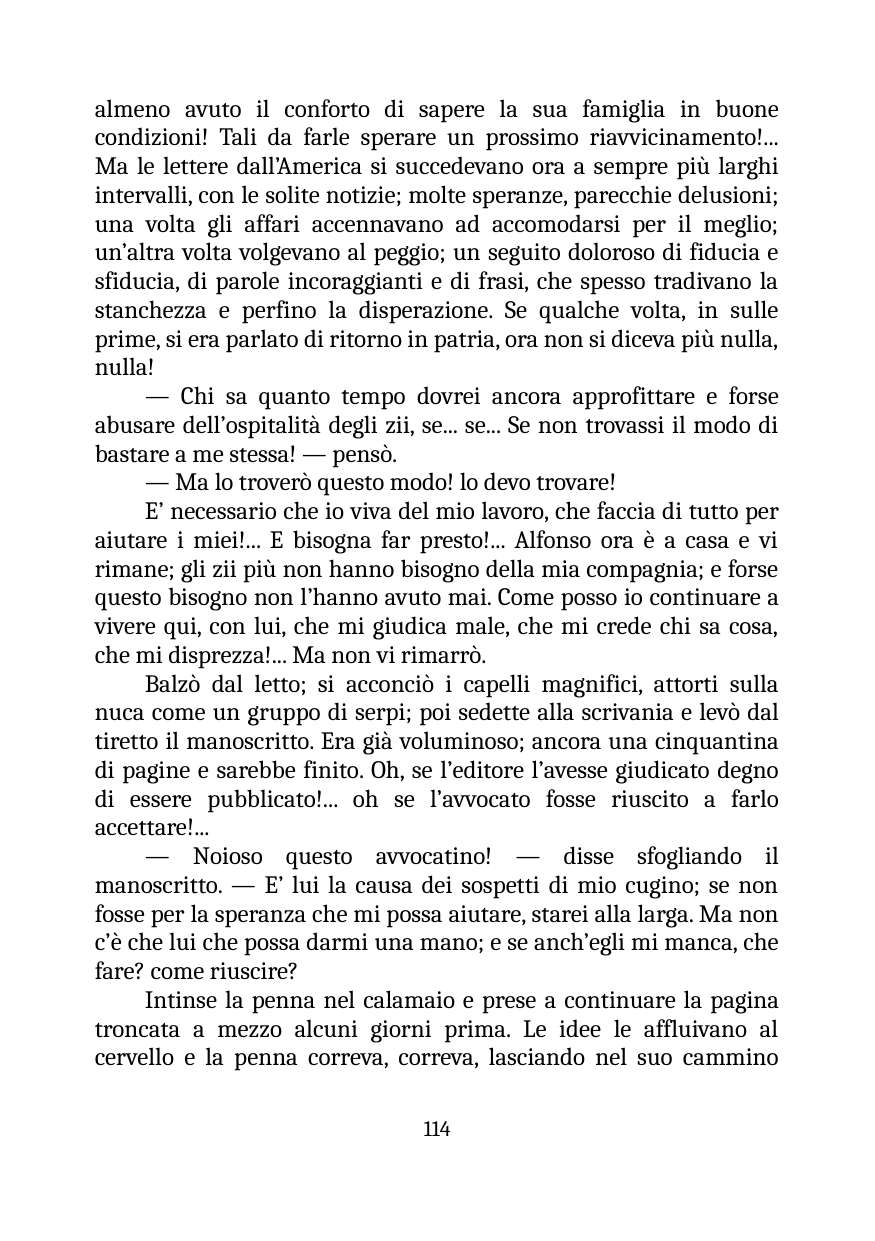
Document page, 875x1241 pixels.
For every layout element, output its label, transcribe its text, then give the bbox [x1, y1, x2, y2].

text — Chi sa quanto tempo dovrei ancora approfittare e forse abusare dell’ospitalità degli zii, se... se... Se non trovassi il modo di bastare a me stessa! — pensò. [94, 382, 779, 468]
text almeno avuto il conforto di sapere la sua famiglia in buone condizioni! Tali da farle sperare un prossimo riavvicinamento!... Ma le lettere dall’America si succedevano ora a sempre più larghi intervalli, con le solite notizie; molte speranze, parecchie delusioni; una volta gli affari accennavano ad accomodarsi per il meglio; un’altra volta volgevano al peggio; un seguito doloroso di fiducia e sfiducia, di parole incoraggianti e di frasi, che spesso tradivano la stanchezza e perfino la disperazione. Se qualche volta, in sulle prime, si era parlato di ritorno in patria, ora non si diceva più nulla, nulla! [94, 94, 779, 382]
text E’ necessario che io viva del mio lavoro, che faccia di tutto per aiutare i miei!... E bisogna far presto!... Alfonso ora è a casa e vi rimane; gli zii più non hanno bisogno della mia compagnia; e forse questo bisogno non l’hanno avuto mai. Come posso io continuare a vivere qui, con lui, che mi giudica male, che mi crede chi sa cosa, che mi disprezza!... Ma non vi rimarrò. [94, 497, 779, 669]
text Balzò dal letto; si acconciò i capelli magnifici, attorti sulla nuca come un gruppo di serpi; poi sedette alla scrivania e levò dal tiretto il manoscritto. Era già voluminoso; ancora una cinquantina di pagine e sarebbe finito. Oh, se l’editore l’avesse giudicato degno di essere pubblicato!... oh se l’avvocato fosse riuscito a farlo accettare!... [94, 669, 779, 842]
text — Ma lo troverò questo modo! lo devo trovare! [94, 468, 779, 497]
text Intinse la penna nel calamaio e prese a continuare la pagina troncata a mezzo alcuni giorni prima. Le idee le affluivano al cervello e la penna correva, correva, lasciando nel suo cammino [94, 986, 779, 1072]
text — Noioso questo avvocatino! — disse sfogliando il manoscritto. — E’ lui la causa dei sospetti di mio cugino; se non fosse per la speranza che mi possa aiutare, starei alla larga. Ma non c’è che lui che possa darmi una mano; e se anch’egli mi manca, che fare? come riuscire? [94, 842, 779, 986]
